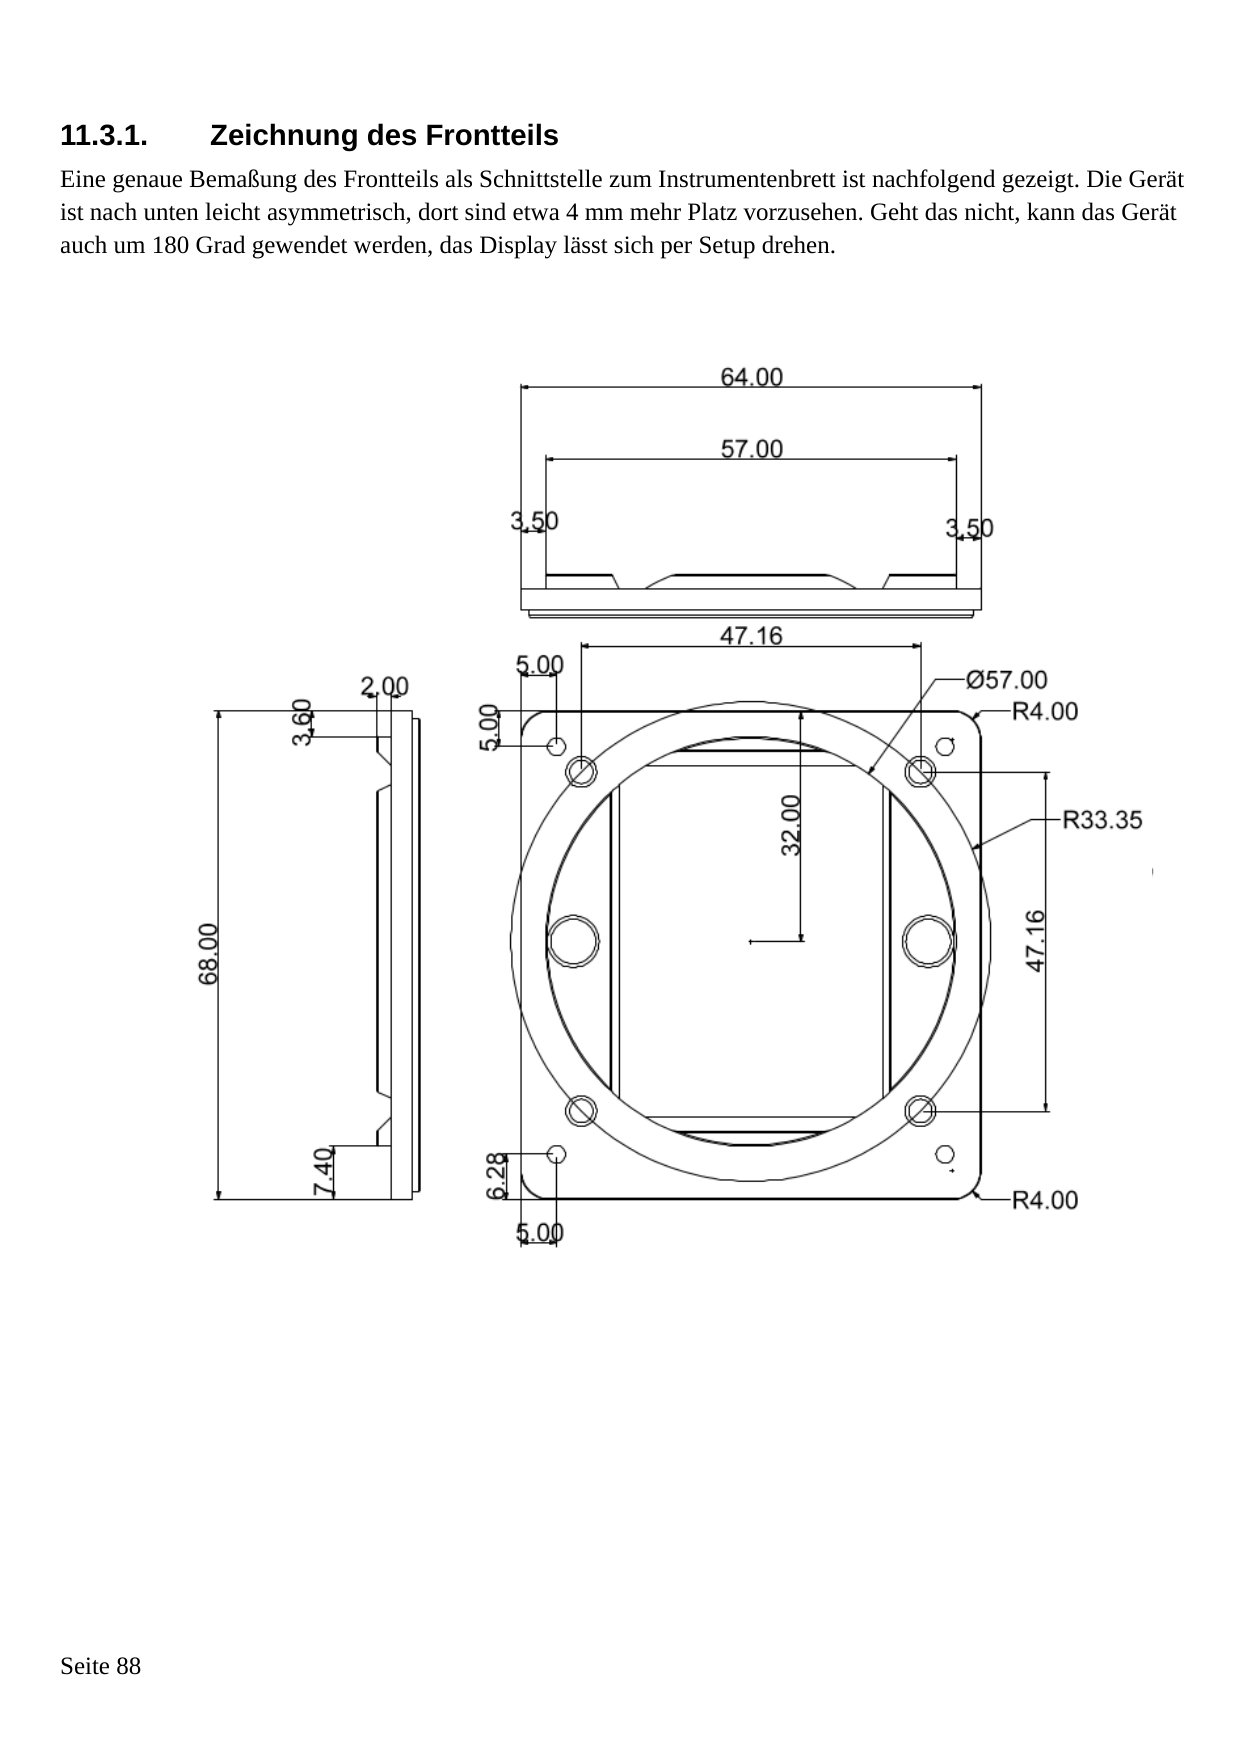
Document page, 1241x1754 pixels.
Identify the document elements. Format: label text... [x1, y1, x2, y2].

picture [114, 325, 1154, 1262]
text Eine genaue Bemaßung des Frontteils als Schnittstelle zum Instrumentenbrett ist nachfolgend gezeigt. Die Gerät ist nach unten leicht asymmetrisch, dort sind etwa 4 mm mehr Platz vorzusehen. Geht das nicht, kann das Gerät auch um 180 Grad gewendet werden, das Display lässt sich per Setup drehen. [60, 164, 1207, 259]
subtitle Zeichnung des Frontteils [60, 118, 1207, 152]
